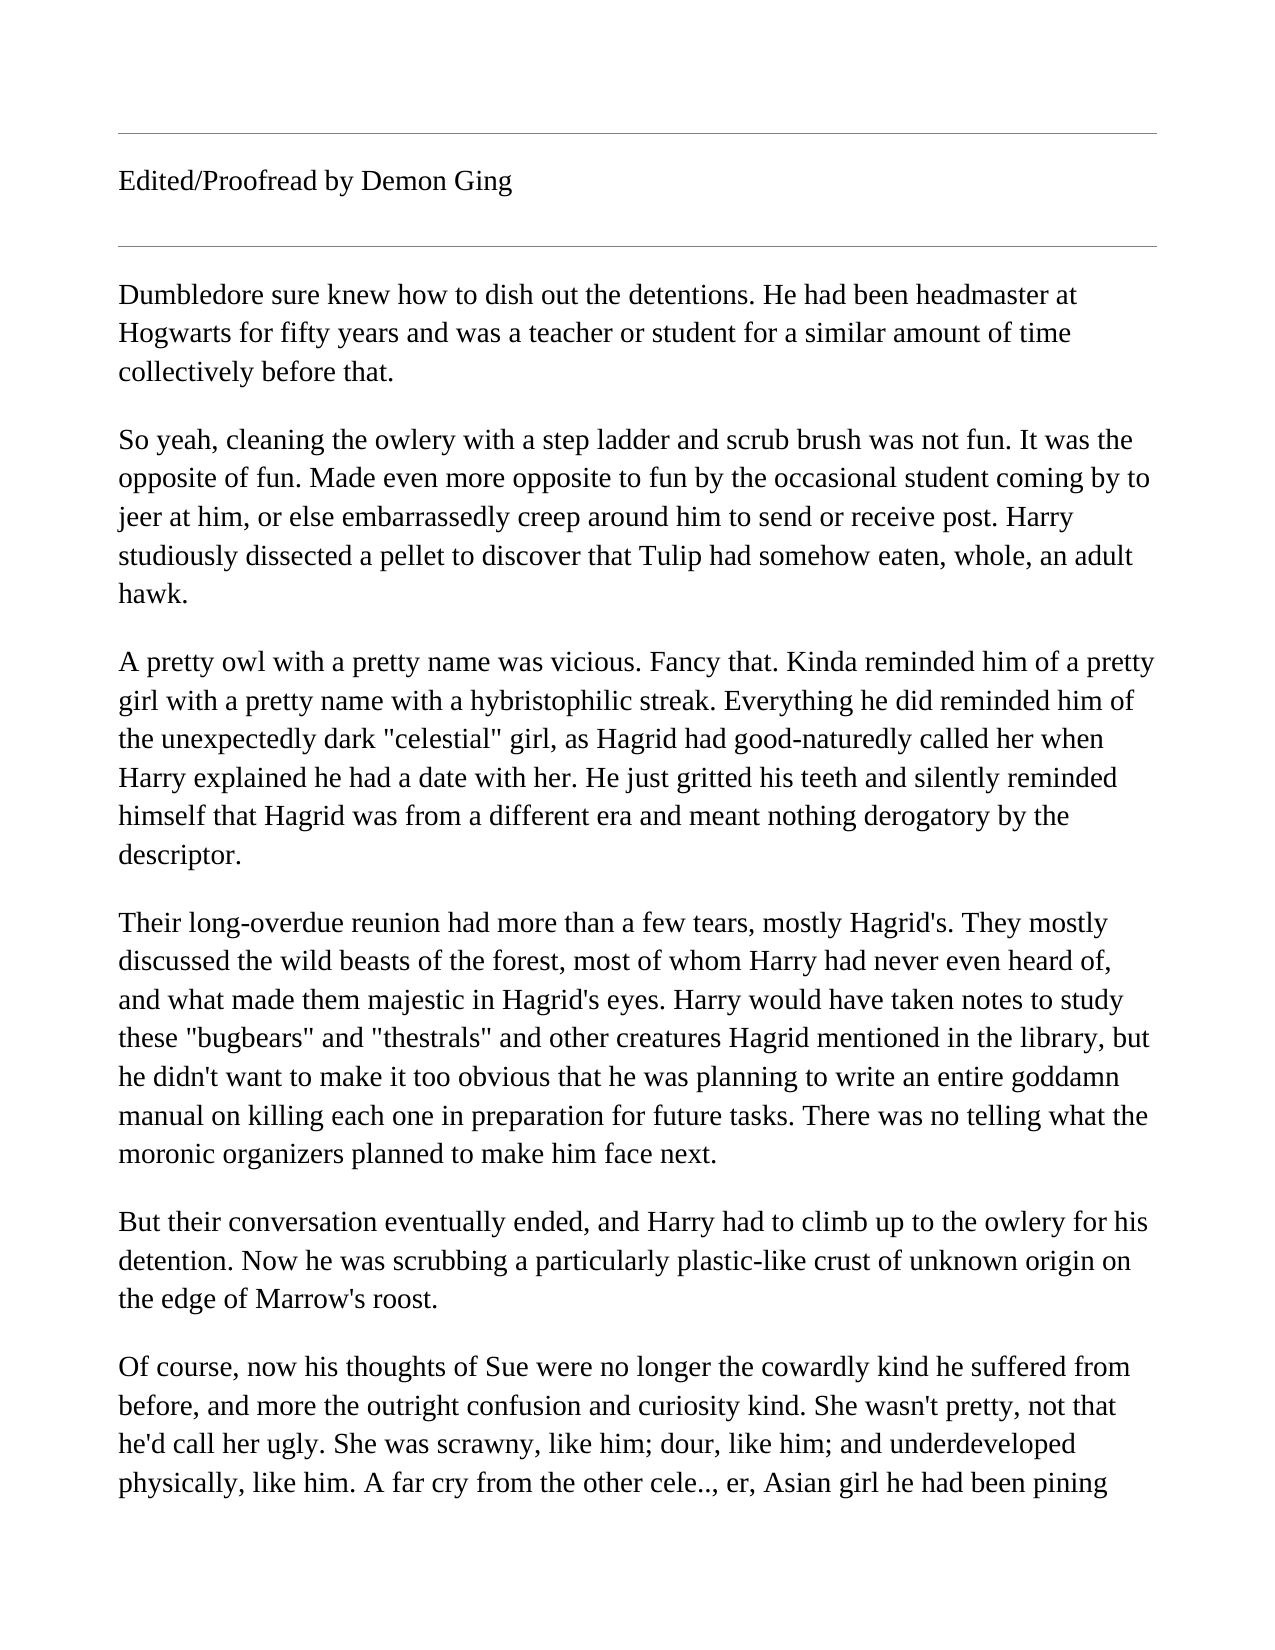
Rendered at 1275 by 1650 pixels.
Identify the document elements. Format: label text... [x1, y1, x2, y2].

text Edited/Proofread by Demon Ging [118, 163, 1157, 197]
text So yeah, cleaning the owlery with a step ladder and scrub brush was not fun. It was the opposite of fun. Made even more opposite to fun by the occasional student coming by to jeer at him, or else embarrassedly creep around him to send or receive post. Harry studiously dissected a pellet to discover that Tulip had somehow eaten, whole, an adult hawk. [118, 422, 1157, 610]
text Of course, now his thoughts of Sue were no longer the cowardly kind he suffered from before, and more the outright confusion and curiosity kind. She wasn't pretty, not that he'd call her ugly. She was scrawny, like him; dour, like him; and underdeveloped physically, like him. A far cry from the other cele.., er, Asian girl he had been pining [118, 1349, 1157, 1498]
text A pretty owl with a pretty name was vicious. Fancy that. Kinda reminded him of a pretty girl with a pretty name with a hybristophilic streak. Everything he did reminded him of the unexpectedly dark "celestial" girl, as Hagrid had good-naturedly called her when Harry explained he had a date with her. He just gritted his teeth and silently reminded himself that Hagrid was from a different era and meant nothing derogatory by the descriptor. [118, 644, 1157, 871]
text Dumbledore sure knew how to dish out the detentions. He had been headmaster at Hogwarts for fifty years and was a teacher or student for a similar amount of time collectively before that. [118, 277, 1157, 388]
text Their long-overdue reunion had more than a few tears, mostly Hagrid's. They mostly discussed the wild beasts of the forest, most of whom Harry had never even heard of, and what made them majestic in Hagrid's eyes. Harry would have taken notes to study these "bugbears" and "thestrals" and other creatures Hagrid mentioned in the library, but he didn't want to make it too obvious that he was planning to write an entire goddamn manual on killing each one in preparation for future tasks. There was no telling what the moronic organizers planned to make him face next. [118, 905, 1157, 1170]
text But their conversation eventually ended, and Harry had to climb up to the owlery for his detention. Now he was scrubbing a particularly plastic-like crust of unknown origin on the edge of Marrow's roost. [118, 1204, 1157, 1315]
